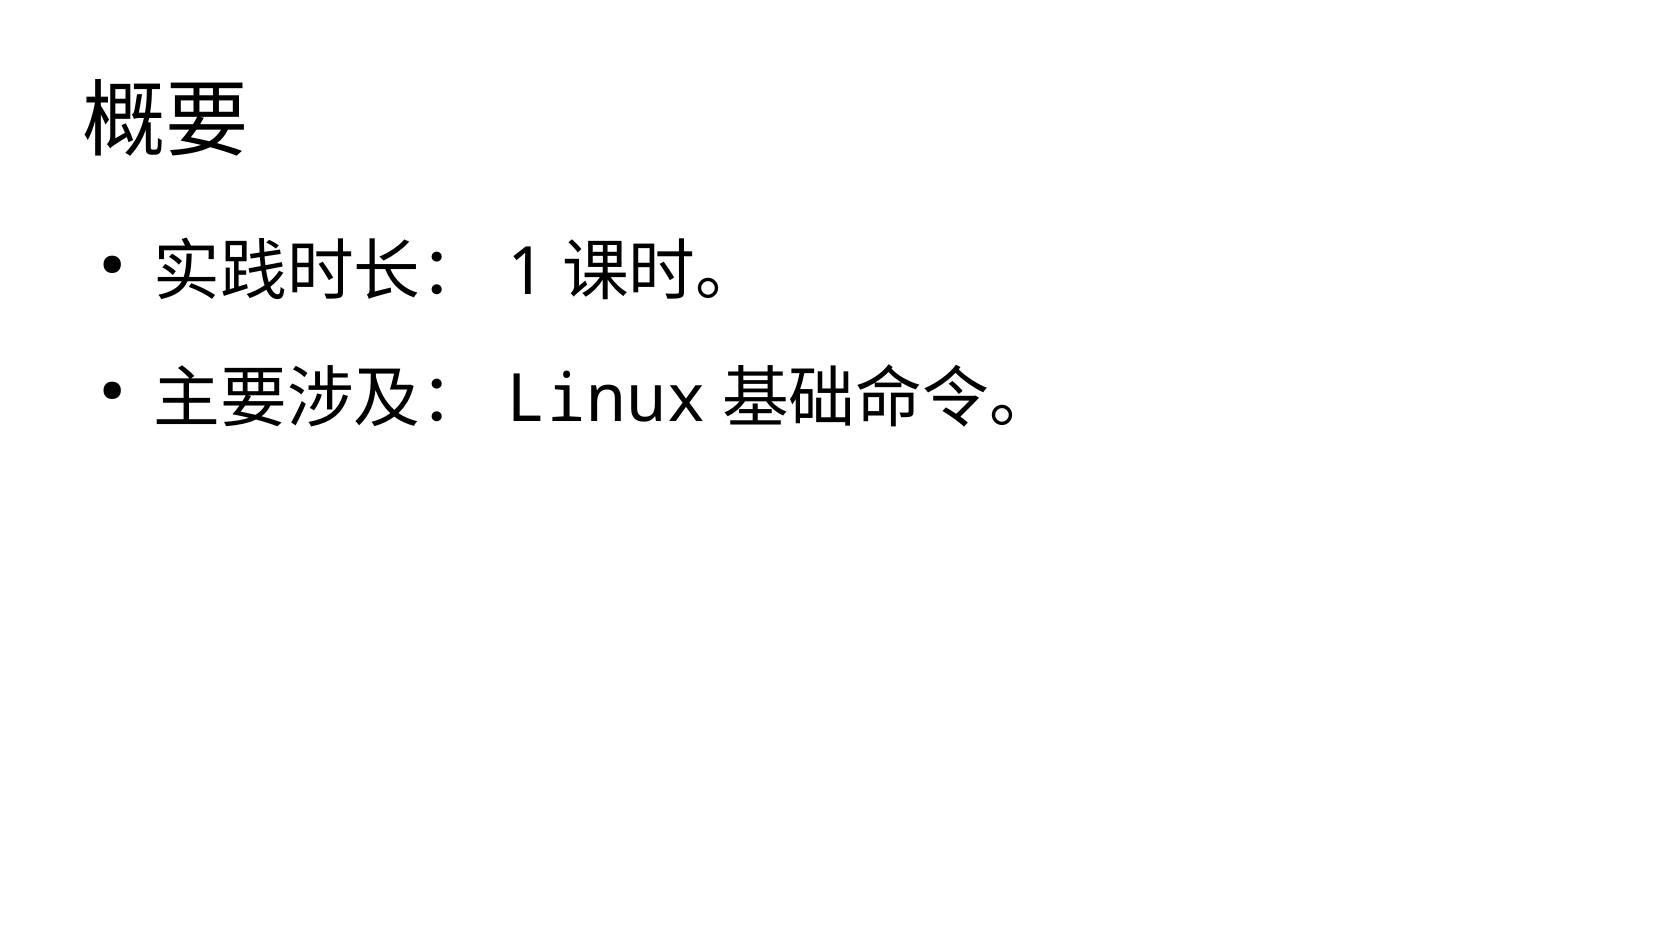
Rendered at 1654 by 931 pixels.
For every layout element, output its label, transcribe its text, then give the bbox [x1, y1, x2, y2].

title 概要 [82, 37, 1571, 189]
list 实践时长：1课时。 主要涉及：Linux基础命令。 [82, 217, 1571, 758]
